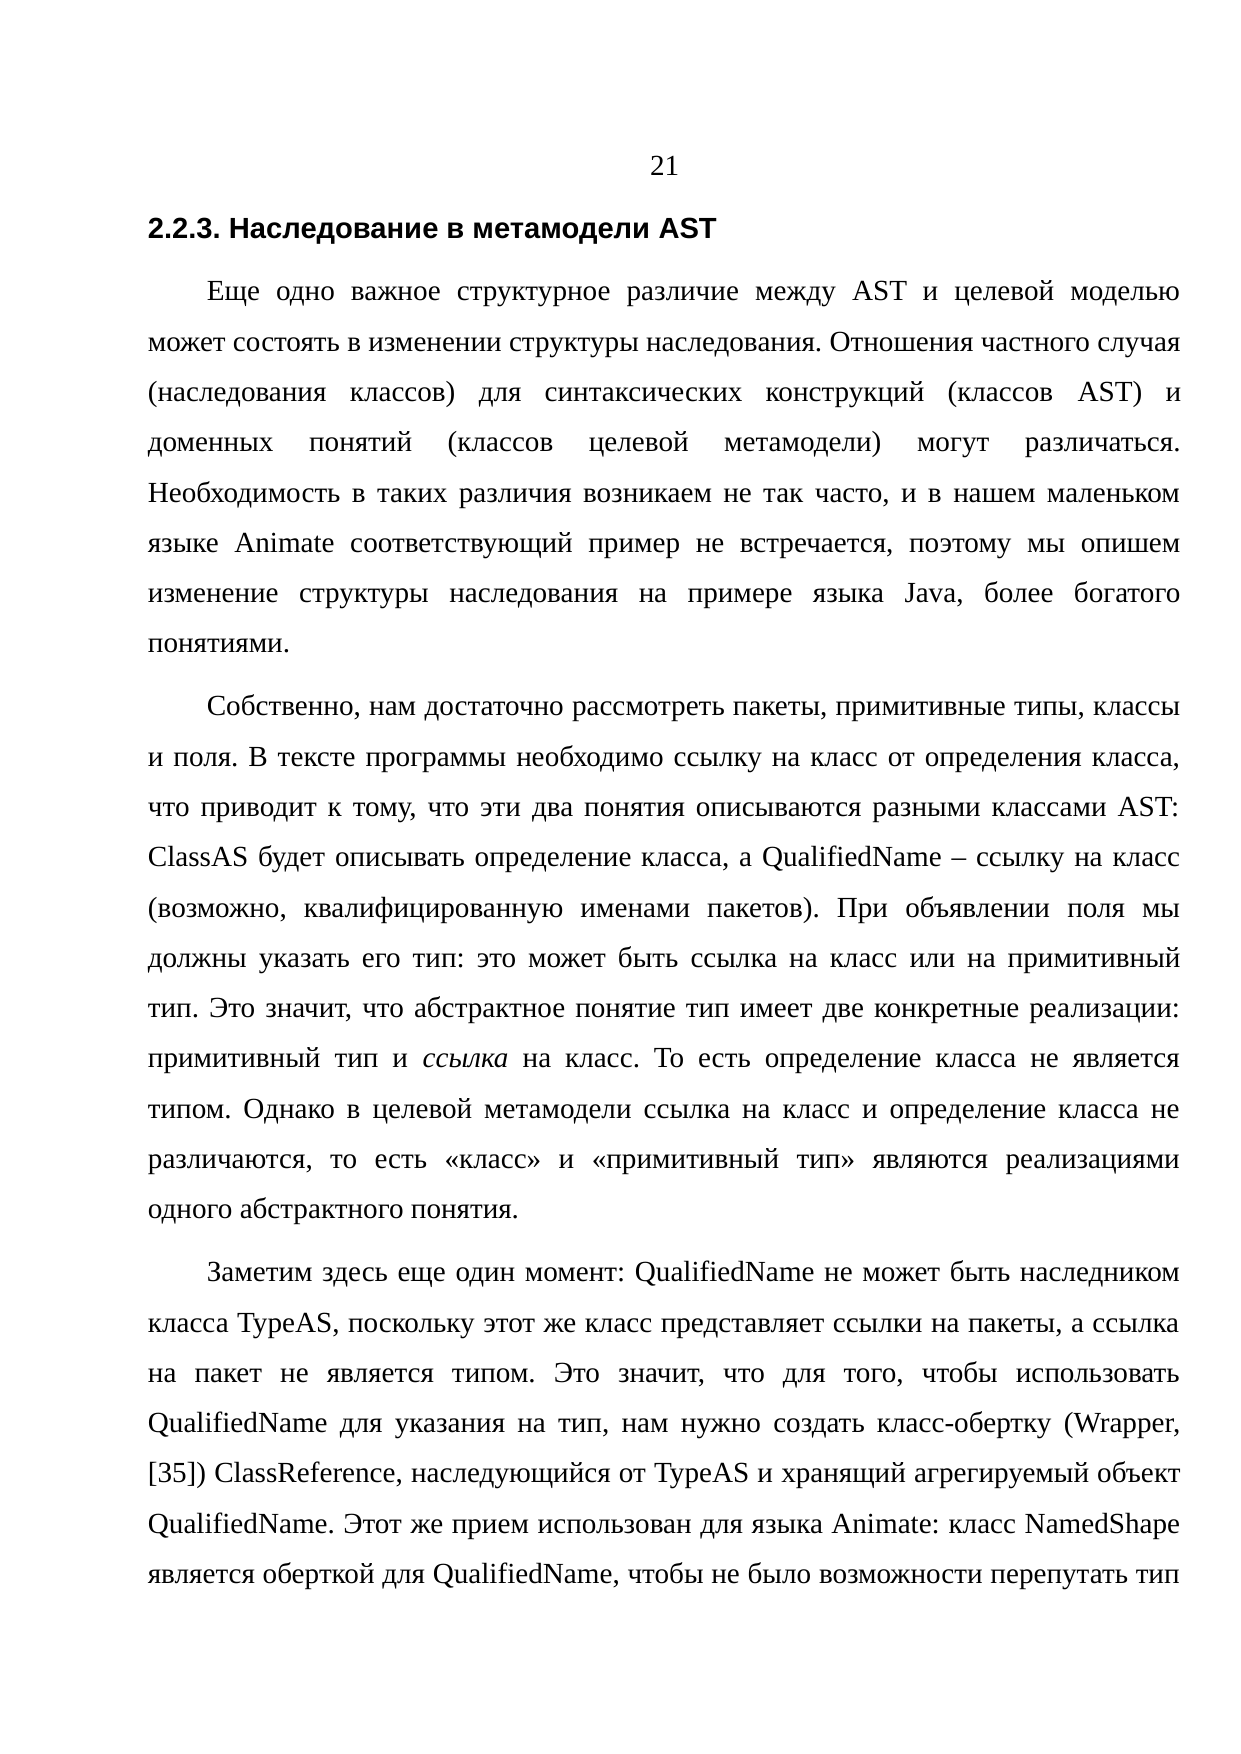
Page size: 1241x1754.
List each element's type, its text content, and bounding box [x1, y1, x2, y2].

text Заметим здесь еще один момент: QualifiedName не может быть наследником класса TypeAS, поскольку этот же класс представляет ссылки на пакеты, а ссылка на пакет не является типом. Это значит, что для того, чтобы использовать QualifiedName для указания на тип, нам нужно создать класс-обертку (Wrapper, [35]) ClassReference, наследующийся от TypeAS и хранящий агрегируемый объект QualifiedName. Этот же прием использован для языка Animate: класс NamedShape является оберткой для QualifiedName, чтобы не было возможности перепутать тип [148, 1254, 1181, 1590]
text Собственно, нам достаточно рассмотреть пакеты, примитивные типы, классы и поля. В тексте программы необходимо ссылку на класс от определения класса, что приводит к тому, что эти два понятия описываются разными классами AST: ClassAS будет описывать определение класса, а QualifiedName – ссылку на класс (возможно, квалифицированную именами пакетов). При объявлении поля мы должны указать его тип: это может быть ссылка на класс или на примитивный тип. Это значит, что абстрактное понятие тип имеет две конкретные реализации: примитивный тип и ссылка на класс. То есть определение класса не является типом. Однако в целевой метамодели ссылка на класс и определение класса не различаются, то есть «класс» и «примитивный тип» являются реализациями одного абстрактного понятия. [148, 688, 1181, 1225]
subtitle Наследование в метамодели AST [148, 211, 1181, 244]
text Еще одно важное структурное различие между AST и целевой моделью может состоять в изменении структуры наследования. Отношения частного случая (наследования классов) для синтаксических конструкций (классов AST) и доменных понятий (классов целевой метамодели) могут различаться. Необходимость в таких различия возникаем не так часто, и в нашем маленьком языке Animate соответствующий пример не встречается, поэтому мы опишем изменение структуры наследования на примере языка Java, более богатого понятиями. [148, 273, 1181, 659]
